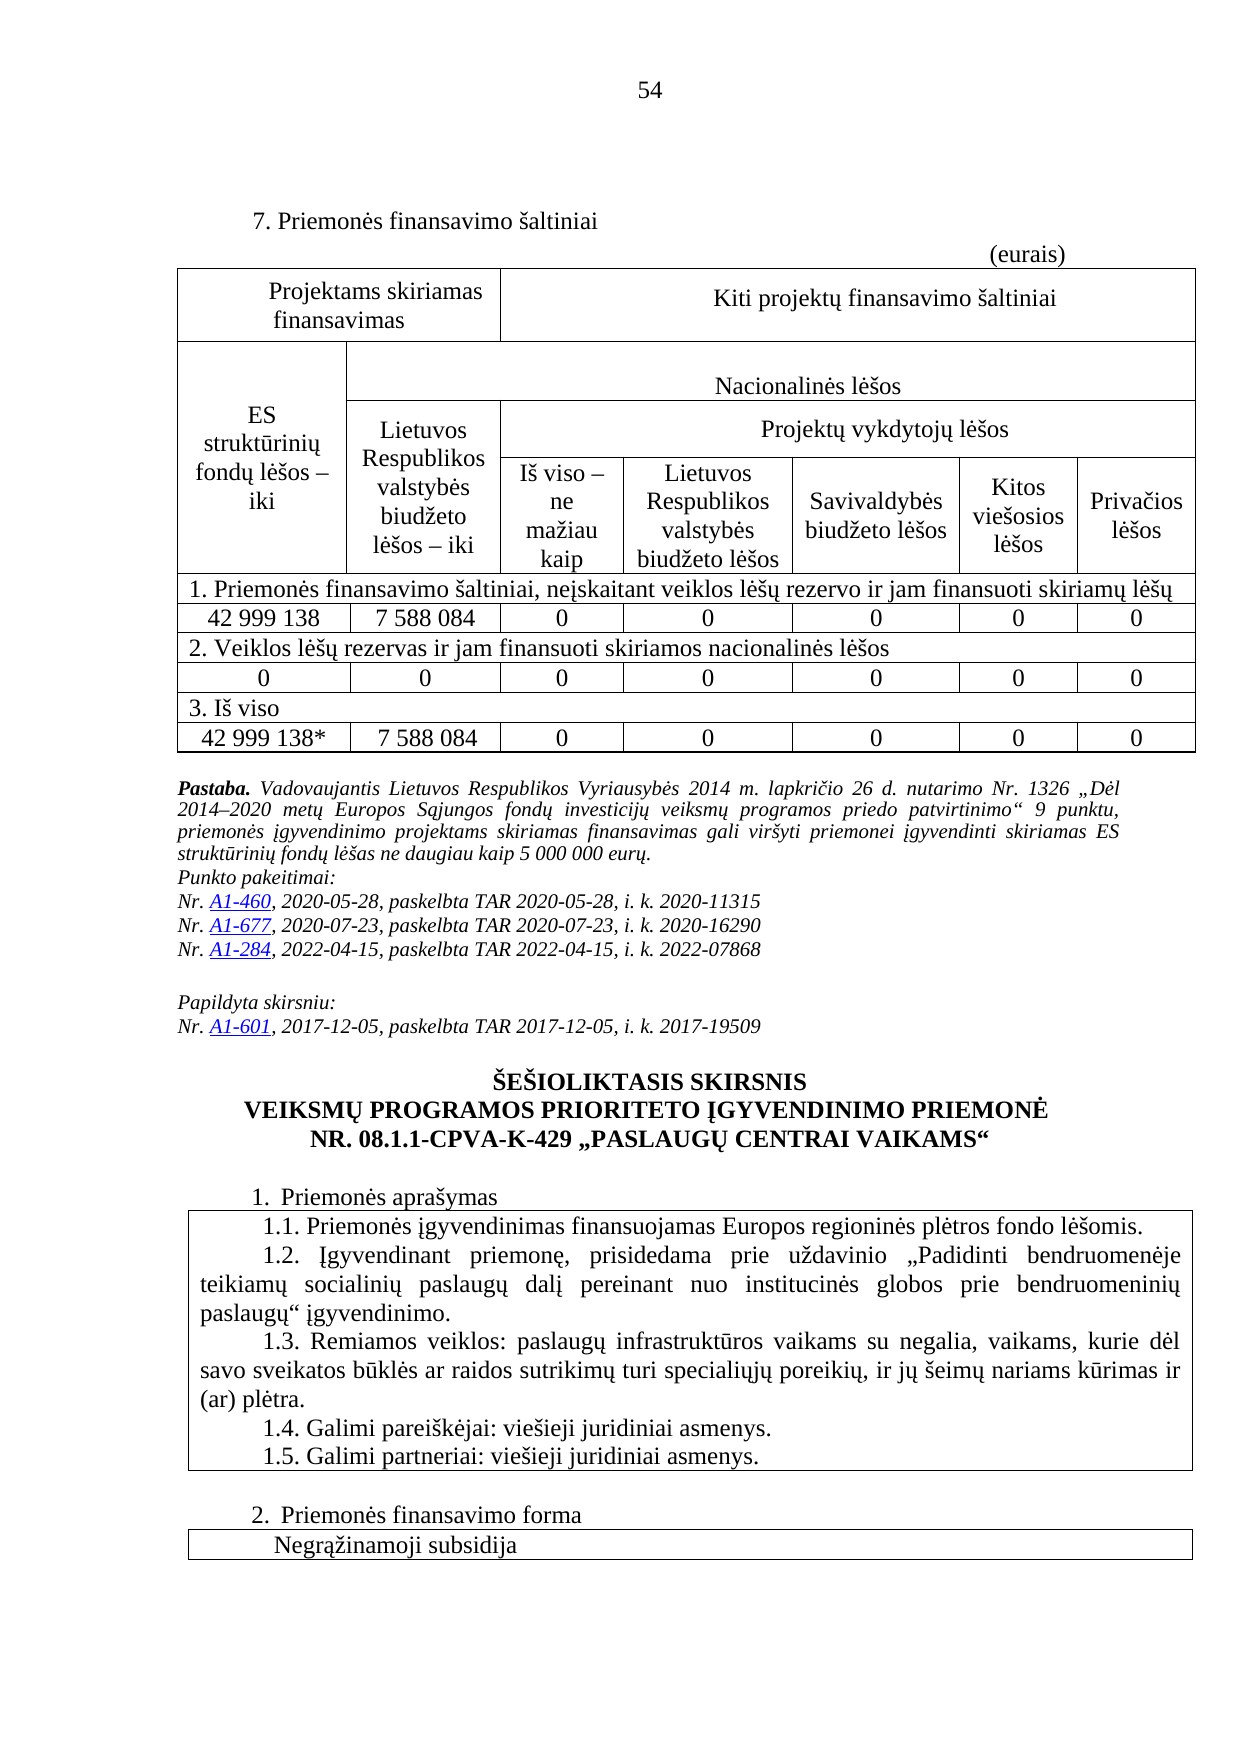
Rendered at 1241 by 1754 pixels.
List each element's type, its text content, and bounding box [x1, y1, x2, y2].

table_cell Lietuvos Respublikos valstybės biudžeto lėšos [624, 458, 792, 573]
table_cell 3. Iš viso [178, 693, 1195, 722]
table_cell 0 [501, 663, 623, 692]
text Pastaba. Vadovaujantis Lietuvos Respublikos Vyriausybės 2014 m. lapkričio 26 d. nutarimo Nr. 1326 „Dėl 2014–2020 metų Europos Sąjungos fondų investicijų veiksmų programos priedo patvirtinimo“ 9 punktu, priemonės įgyvendinimo projektams skiriamas finansavimas gali viršyti priemonei įgyvendinti skiriamas ES struktūrinių fondų lėšas ne daugiau kaip 5 000 000 eurų. [177, 778, 1122, 865]
text (eurais) [177, 239, 1137, 268]
table_cell 2. Veiklos lėšų rezervas ir jam finansuoti skiriamos nacionalinės lėšos [178, 633, 1195, 662]
table_header 1.1. Priemonės įgyvendinimas finansuojamas Europos regioninės plėtros fondo lėšomis. 1.2. Įgyvendinant priemonę, prisidedama prie uždavinio „Padidinti bendruomenėje teikiamų socialinių paslaugų dalį pereinant nuo institucinės globos prie bendruomeninių paslaugų“ įgyvendinimo. 1.3. Remiamos veiklos: paslaugų infrastruktūros vaikams su negalia, vaikams, kurie dėl savo sveikatos būklės ar raidos sutrikimų turi specialiųjų poreikių, ir jų šeimų nariams kūrimas ir (ar) plėtra. 1.4. Galimi pareiškėjai: viešieji juridiniai asmenys. 1.5. Galimi partneriai: viešieji juridiniai asmenys. [189, 1211, 1192, 1470]
table_cell Iš viso – ne mažiau kaip [501, 458, 623, 573]
table_cell Kitos viešosios lėšos [960, 458, 1077, 573]
table_cell Projektų vykdytojų lėšos [501, 401, 1195, 457]
table_cell 0 [624, 604, 792, 632]
table_cell 0 [793, 604, 959, 632]
text ŠEŠIOLIKTASIS SKIRSNIS [177, 1067, 1122, 1095]
table_cell 0 [501, 604, 623, 632]
table_cell 7 588 084 [351, 723, 500, 751]
text Punkto pakeitimai: [177, 865, 1122, 889]
table_cell 1. Priemonės finansavimo šaltiniai, neįskaitant veiklos lėšų rezervo ir jam finansuoti skiriamų lėšų [178, 574, 1195, 602]
table_cell 42 999 138* [178, 723, 350, 751]
table_cell 0 [960, 723, 1077, 751]
table_cell 0 [1078, 723, 1195, 751]
table_cell 0 [624, 723, 792, 751]
table_cell Lietuvos Respublikos valstybės biudžeto lėšos – iki [347, 401, 500, 573]
text 7. Priemonės finansavimo šaltiniai [177, 206, 1122, 235]
text 1. Priemonės aprašymas [251, 1182, 1122, 1210]
table_cell Nacionalinės lėšos [347, 342, 1195, 399]
table_cell 0 [501, 723, 623, 751]
text Nr. A1-284, 2022-04-15, paskelbta TAR 2022-04-15, i. k. 2022-07868 [177, 937, 1122, 961]
table_cell 0 [793, 663, 959, 692]
table_cell 0 [178, 663, 350, 692]
table_cell 0 [1078, 604, 1195, 632]
table_cell Savivaldybės biudžeto lėšos [793, 458, 959, 573]
table_cell 0 [351, 663, 500, 692]
table_cell 0 [1078, 663, 1195, 692]
table_cell 7 588 084 [351, 604, 500, 632]
text Nr. A1-601, 2017-12-05, paskelbta TAR 2017-12-05, i. k. 2017-19509 [177, 1014, 1122, 1038]
table_cell Privačios lėšos [1078, 458, 1195, 573]
table_header Negrąžinamoji subsidija [189, 1530, 1192, 1558]
text VEIKSMŲ PROGRAMOS PRIORITETO ĮGYVENDINIMO PRIEMONĖ NR. 08.1.1-CPVA-K-429 „PASLAUGŲ CENTRAI VAIKAMS“ [177, 1095, 1122, 1153]
table_cell 0 [793, 723, 959, 751]
text 2. Priemonės finansavimo forma [192, 1500, 1122, 1529]
table_cell ES struktūrinių fondų lėšos – iki [178, 342, 346, 573]
table_cell 42 999 138 [178, 604, 350, 632]
table_header Projektams skiriamas finansavimas [178, 269, 500, 341]
table_cell 0 [960, 604, 1077, 632]
text Nr. A1-677, 2020-07-23, paskelbta TAR 2020-07-23, i. k. 2020-16290 [177, 913, 1122, 937]
table_cell 0 [624, 663, 792, 692]
text Papildyta skirsniu: [177, 990, 1122, 1014]
table_cell 0 [960, 663, 1077, 692]
table_header Kiti projektų finansavimo šaltiniai [501, 269, 1195, 341]
text Nr. A1-460, 2020-05-28, paskelbta TAR 2020-05-28, i. k. 2020-11315 [177, 889, 1122, 913]
